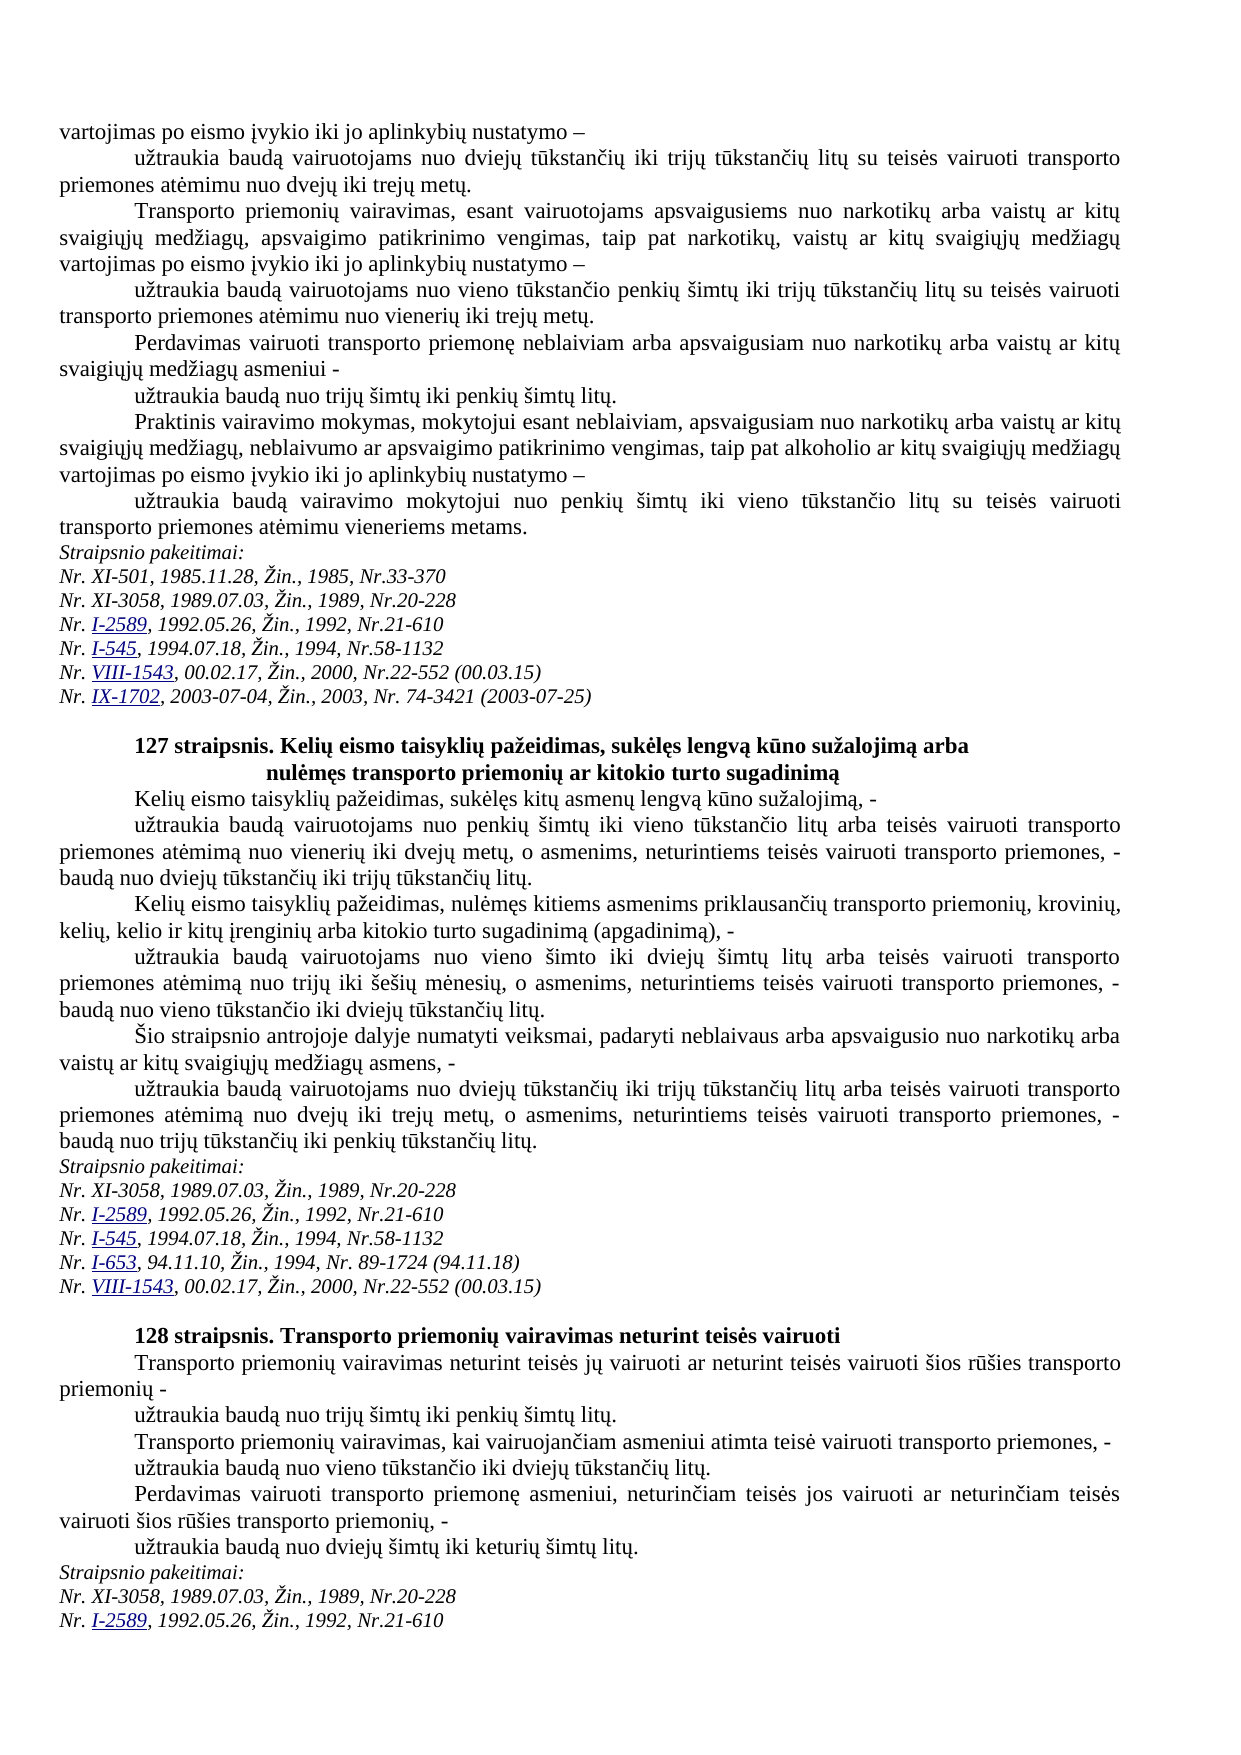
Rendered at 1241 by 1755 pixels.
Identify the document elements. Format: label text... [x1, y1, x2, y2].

text užtraukia baudą nuo vieno tūkstančio iki dviejų tūkstančių litų. [59, 1454, 1122, 1481]
text Nr. XI-3058, 1989.07.03, Žin., 1989, Nr.20-228 [59, 588, 1122, 612]
text Nr. XI-3058, 1989.07.03, Žin., 1989, Nr.20-228 [59, 1584, 1122, 1608]
text Straipsnio pakeitimai: [59, 1154, 1122, 1178]
text Transporto priemonių vairavimas neturint teisės jų vairuoti ar neturint teisės vairuoti šios rūšies transporto priemonių - [59, 1349, 1122, 1401]
text nulėmęs transporto priemonių ar kitokio turto sugadinimą [266, 759, 1122, 785]
text užtraukia baudą vairuotojams nuo vieno tūkstančio penkių šimtų iki trijų tūkstančių litų su teisės vairuoti transporto priemones atėmimu nuo vienerių iki trejų metų. [59, 276, 1122, 329]
text užtraukia baudą vairuotojams nuo dviejų tūkstančių iki trijų tūkstančių litų arba teisės vairuoti transporto priemones atėmimą nuo dvejų iki trejų metų, o asmenims, neturintiems teisės vairuoti transporto priemones, - baudą nuo trijų tūkstančių iki penkių tūkstančių litų. [59, 1075, 1122, 1154]
text Transporto priemonių vairavimas, esant vairuotojams apsvaigusiems nuo narkotikų arba vaistų ar kitų svaigiųjų medžiagų, apsvaigimo patikrinimo vengimas, taip pat narkotikų, vaistų ar kitų svaigiųjų medžiagų vartojimas po eismo įvykio iki jo aplinkybių nustatymo – [59, 197, 1122, 276]
text užtraukia baudą nuo trijų šimtų iki penkių šimtų litų. [59, 1401, 1122, 1428]
text Nr. VIII-1543, 00.02.17, Žin., 2000, Nr.22-552 (00.03.15) [59, 1274, 1122, 1298]
text Nr. I-653, 94.11.10, Žin., 1994, Nr. 89-1724 (94.11.18) [59, 1250, 1122, 1274]
text užtraukia baudą vairavimo mokytojui nuo penkių šimtų iki vieno tūkstančio litų su teisės vairuoti transporto priemones atėmimu vieneriems metams. [59, 487, 1122, 540]
text Šio straipsnio antrojoje dalyje numatyti veiksmai, padaryti neblaivaus arba apsvaigusio nuo narkotikų arba vaistų ar kitų svaigiųjų medžiagų asmens, - [59, 1022, 1122, 1075]
text Perdavimas vairuoti transporto priemonę asmeniui, neturinčiam teisės jos vairuoti ar neturinčiam teisės vairuoti šios rūšies transporto priemonių, - [59, 1481, 1122, 1533]
text Nr. I-2589, 1992.05.26, Žin., 1992, Nr.21-610 [59, 1202, 1122, 1226]
text Nr. I-545, 1994.07.18, Žin., 1994, Nr.58-1132 [59, 1226, 1122, 1250]
text 127 straipsnis. Kelių eismo taisyklių pažeidimas, sukėlęs lengvą kūno sužalojimą arba [134, 732, 1122, 759]
text užtraukia baudą vairuotojams nuo vieno šimto iki dviejų šimtų litų arba teisės vairuoti transporto priemones atėmimą nuo trijų iki šešių mėnesių, o asmenims, neturintiems teisės vairuoti transporto priemones, - baudą nuo vieno tūkstančio iki dviejų tūkstančių litų. [59, 943, 1122, 1022]
text Perdavimas vairuoti transporto priemonę neblaiviam arba apsvaigusiam nuo narkotikų arba vaistų ar kitų svaigiųjų medžiagų asmeniui - [59, 329, 1122, 382]
text Kelių eismo taisyklių pažeidimas, nulėmęs kitiems asmenims priklausančių transporto priemonių, krovinių, kelių, kelio ir kitų įrenginių arba kitokio turto sugadinimą (apgadinimą), - [59, 890, 1122, 943]
text Nr. I-2589, 1992.05.26, Žin., 1992, Nr.21-610 [59, 612, 1122, 636]
text Nr. VIII-1543, 00.02.17, Žin., 2000, Nr.22-552 (00.03.15) [59, 660, 1122, 684]
text Nr. IX-1702, 2003-07-04, Žin., 2003, Nr. 74-3421 (2003-07-25) [59, 684, 1122, 708]
text 128 straipsnis. Transporto priemonių vairavimas neturint teisės vairuoti [134, 1322, 1122, 1349]
text Nr. XI-3058, 1989.07.03, Žin., 1989, Nr.20-228 [59, 1178, 1122, 1202]
text užtraukia baudą nuo dviejų šimtų iki keturių šimtų litų. [59, 1533, 1122, 1559]
text Praktinis vairavimo mokymas, mokytojui esant neblaiviam, apsvaigusiam nuo narkotikų arba vaistų ar kitų svaigiųjų medžiagų, neblaivumo ar apsvaigimo patikrinimo vengimas, taip pat alkoholio ar kitų svaigiųjų medžiagų vartojimas po eismo įvykio iki jo aplinkybių nustatymo – [59, 408, 1122, 487]
text vartojimas po eismo įvykio iki jo aplinkybių nustatymo – [59, 118, 1122, 144]
text Nr. I-545, 1994.07.18, Žin., 1994, Nr.58-1132 [59, 636, 1122, 660]
text užtraukia baudą vairuotojams nuo penkių šimtų iki vieno tūkstančio litų arba teisės vairuoti transporto priemones atėmimą nuo vienerių iki dvejų metų, o asmenims, neturintiems teisės vairuoti transporto priemones, - baudą nuo dviejų tūkstančių iki trijų tūkstančių litų. [59, 811, 1122, 890]
text Kelių eismo taisyklių pažeidimas, sukėlęs kitų asmenų lengvą kūno sužalojimą, - [59, 785, 1122, 811]
text Straipsnio pakeitimai: [59, 540, 1122, 564]
text užtraukia baudą nuo trijų šimtų iki penkių šimtų litų. [59, 382, 1122, 408]
text Transporto priemonių vairavimas, kai vairuojančiam asmeniui atimta teisė vairuoti transporto priemones, - [59, 1428, 1122, 1454]
text Nr. XI-501, 1985.11.28, Žin., 1985, Nr.33-370 [59, 564, 1122, 588]
text užtraukia baudą vairuotojams nuo dviejų tūkstančių iki trijų tūkstančių litų su teisės vairuoti transporto priemones atėmimu nuo dvejų iki trejų metų. [59, 144, 1122, 197]
text Nr. I-2589, 1992.05.26, Žin., 1992, Nr.21-610 [59, 1608, 1122, 1632]
text Straipsnio pakeitimai: [59, 1559, 1122, 1584]
